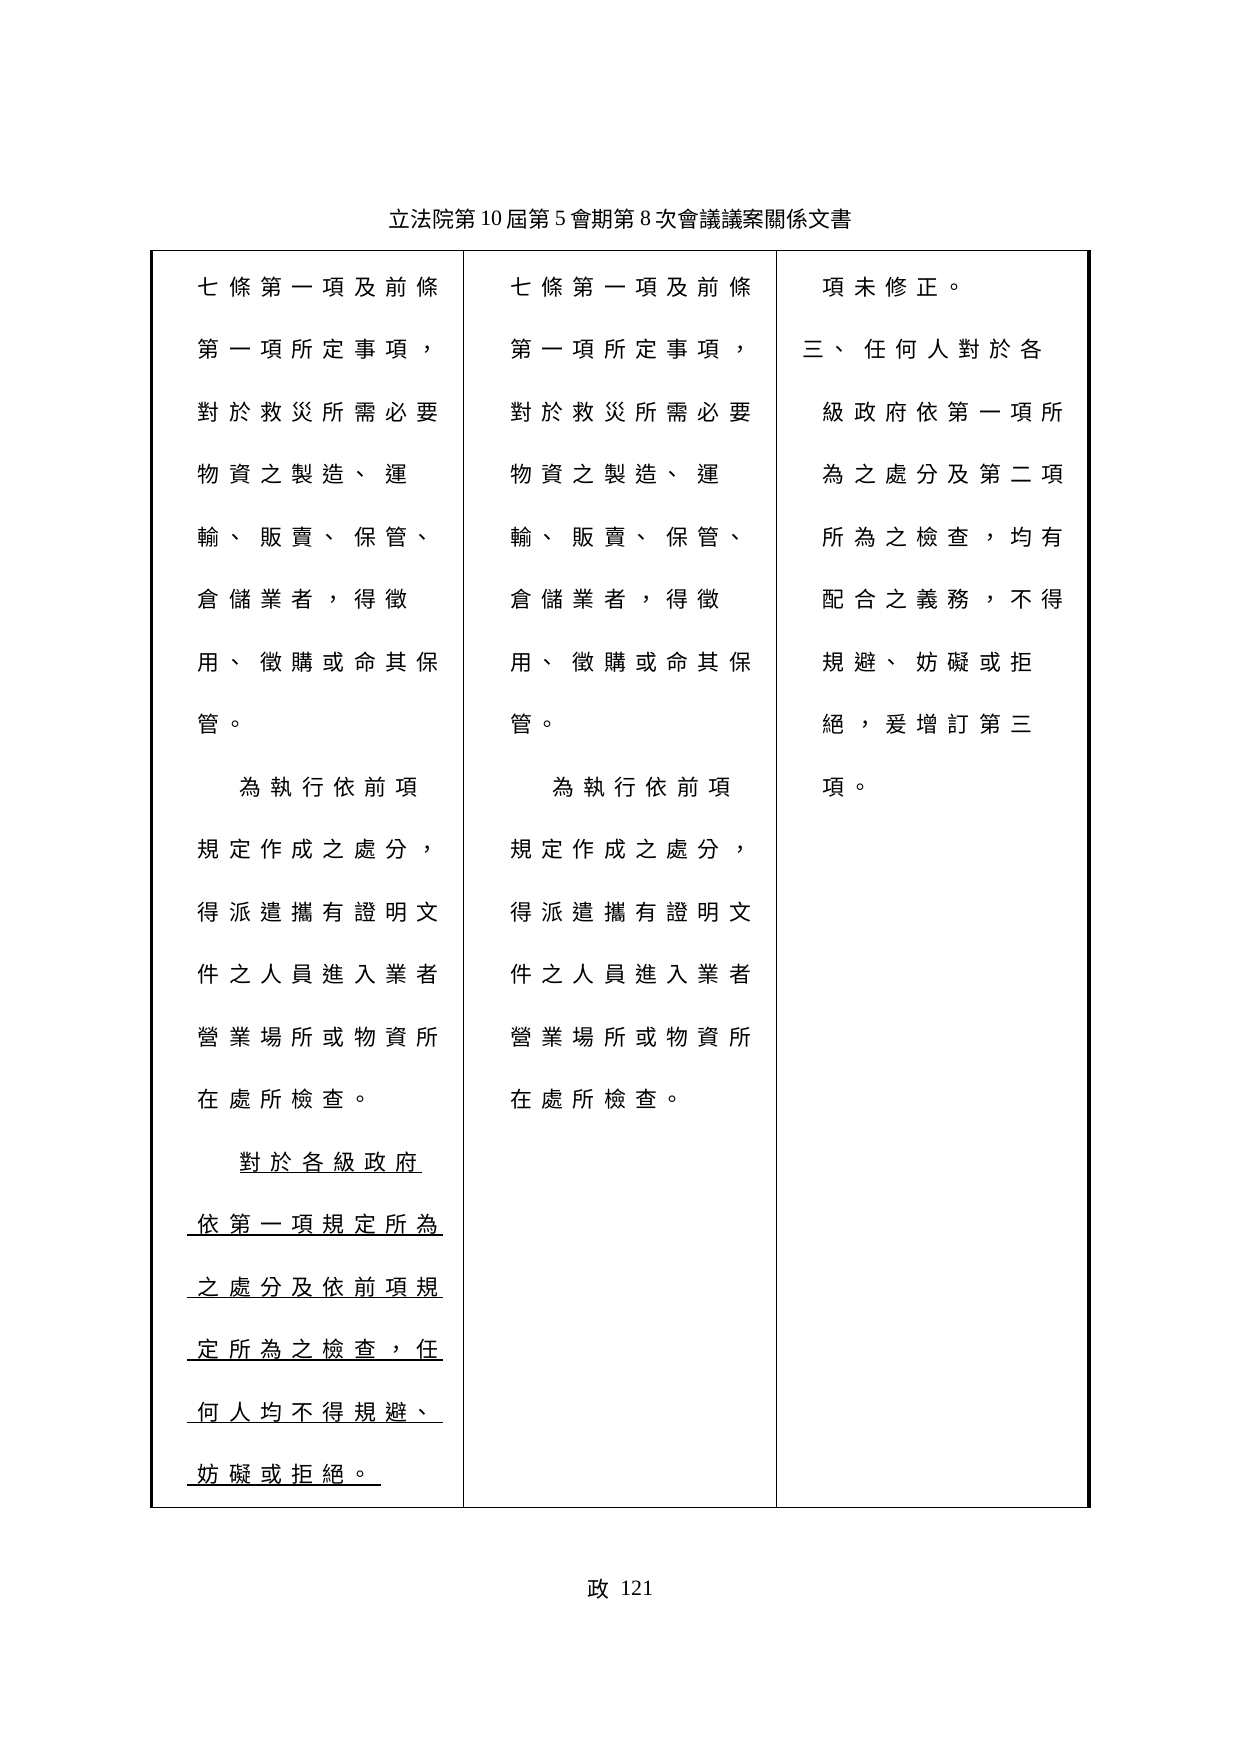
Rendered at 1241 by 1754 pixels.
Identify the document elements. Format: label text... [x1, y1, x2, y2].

table_cell 項未修正。 三、任何人對於各級政府依第一項所為之處分及第二項所為之檢查，均有配合之義務，不得規避、妨礙或拒絕，爰增訂第三項。 [777, 251, 1087, 1507]
table_cell 七條第一項及前條第一項所定事項，對於救災所需必要物資之製造、運輸、販賣、保管、倉儲業者，得徵用、徵購或命其保管。 為執行依前項規定作成之處分，得派遣攜有證明文件之人員進入業者營業場所或物資所在處所檢查。 對於各級政府依第一項規定所為之處分及依前項規定所為之檢查，任何人均不得規避、妨礙或拒絕。 [153, 251, 463, 1507]
table_cell 七條第一項及前條第一項所定事項，對於救災所需必要物資之製造、運輸、販賣、保管、倉儲業者，得徵用、徵購或命其保管。 為執行依前項規定作成之處分，得派遣攜有證明文件之人員進入業者營業場所或物資所在處所檢查。 [464, 251, 776, 1507]
